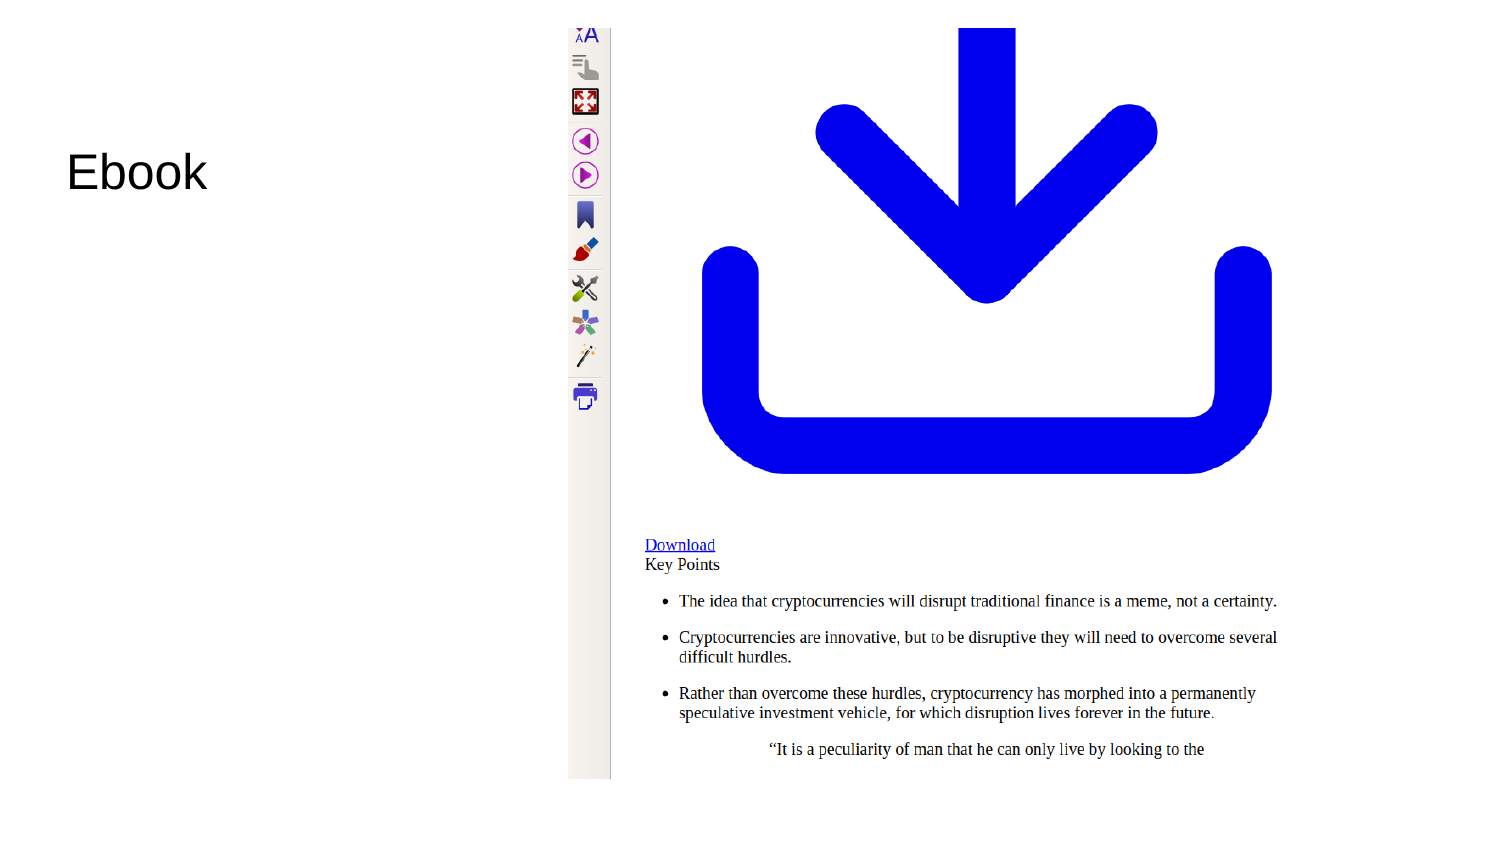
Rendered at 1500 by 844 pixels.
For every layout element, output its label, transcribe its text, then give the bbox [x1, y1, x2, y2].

picture [568, 28, 1358, 779]
title Ebook [51, 91, 512, 216]
